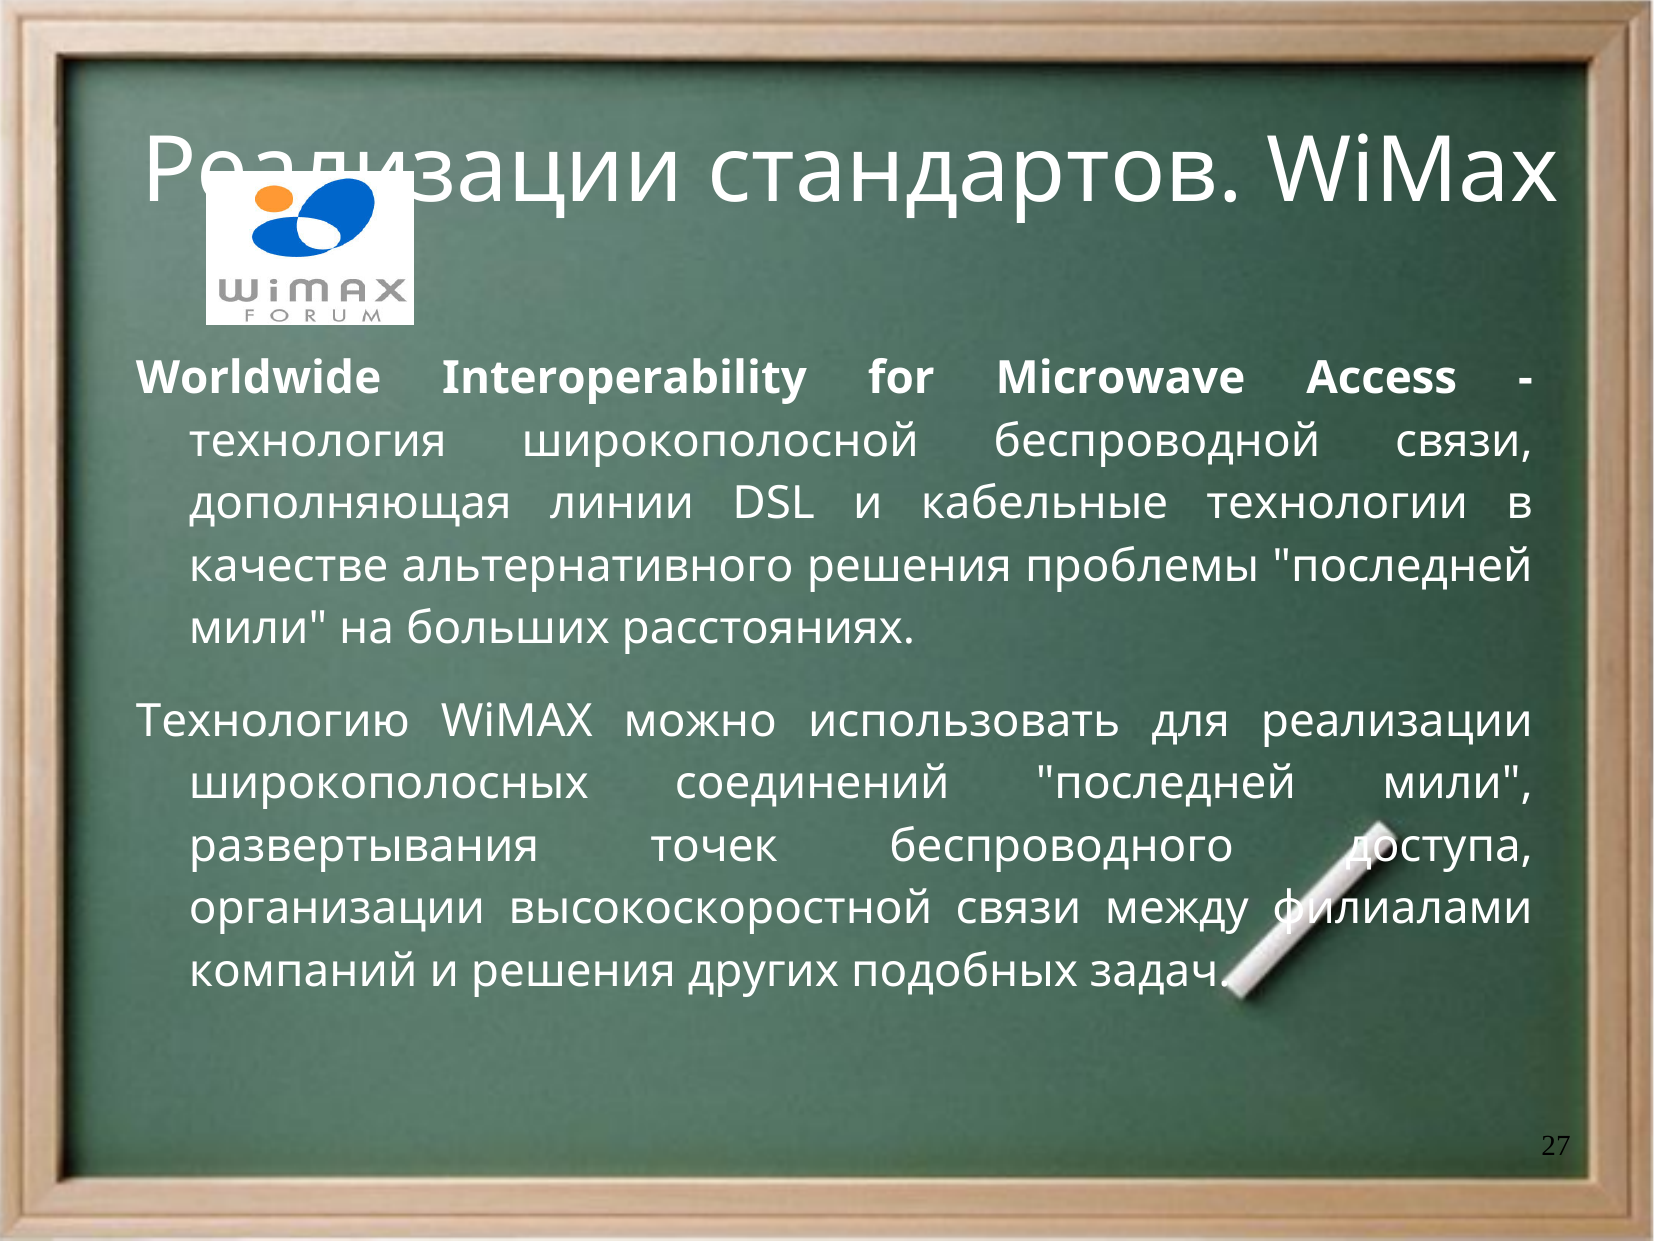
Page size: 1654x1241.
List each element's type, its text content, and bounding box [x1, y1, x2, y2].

title Реализации стандартов. WiMax [88, 59, 1577, 274]
list Worldwide Interoperability for Microwave Access - технология широкополосной беспроводной связи, дополняющая линии DSL и кабельные технологии в качестве альтернативного решения проблемы "последней мили" на больших расстояниях. Технологию WiMAX можно использовать для реализации широкополосных соединений "последней мили", развертывания точек беспроводного доступа, организации высокоскоростной связи между филиалами компаний и решения других подобных задач. [118, 344, 1534, 1127]
picture [0, 0, 1654, 1241]
